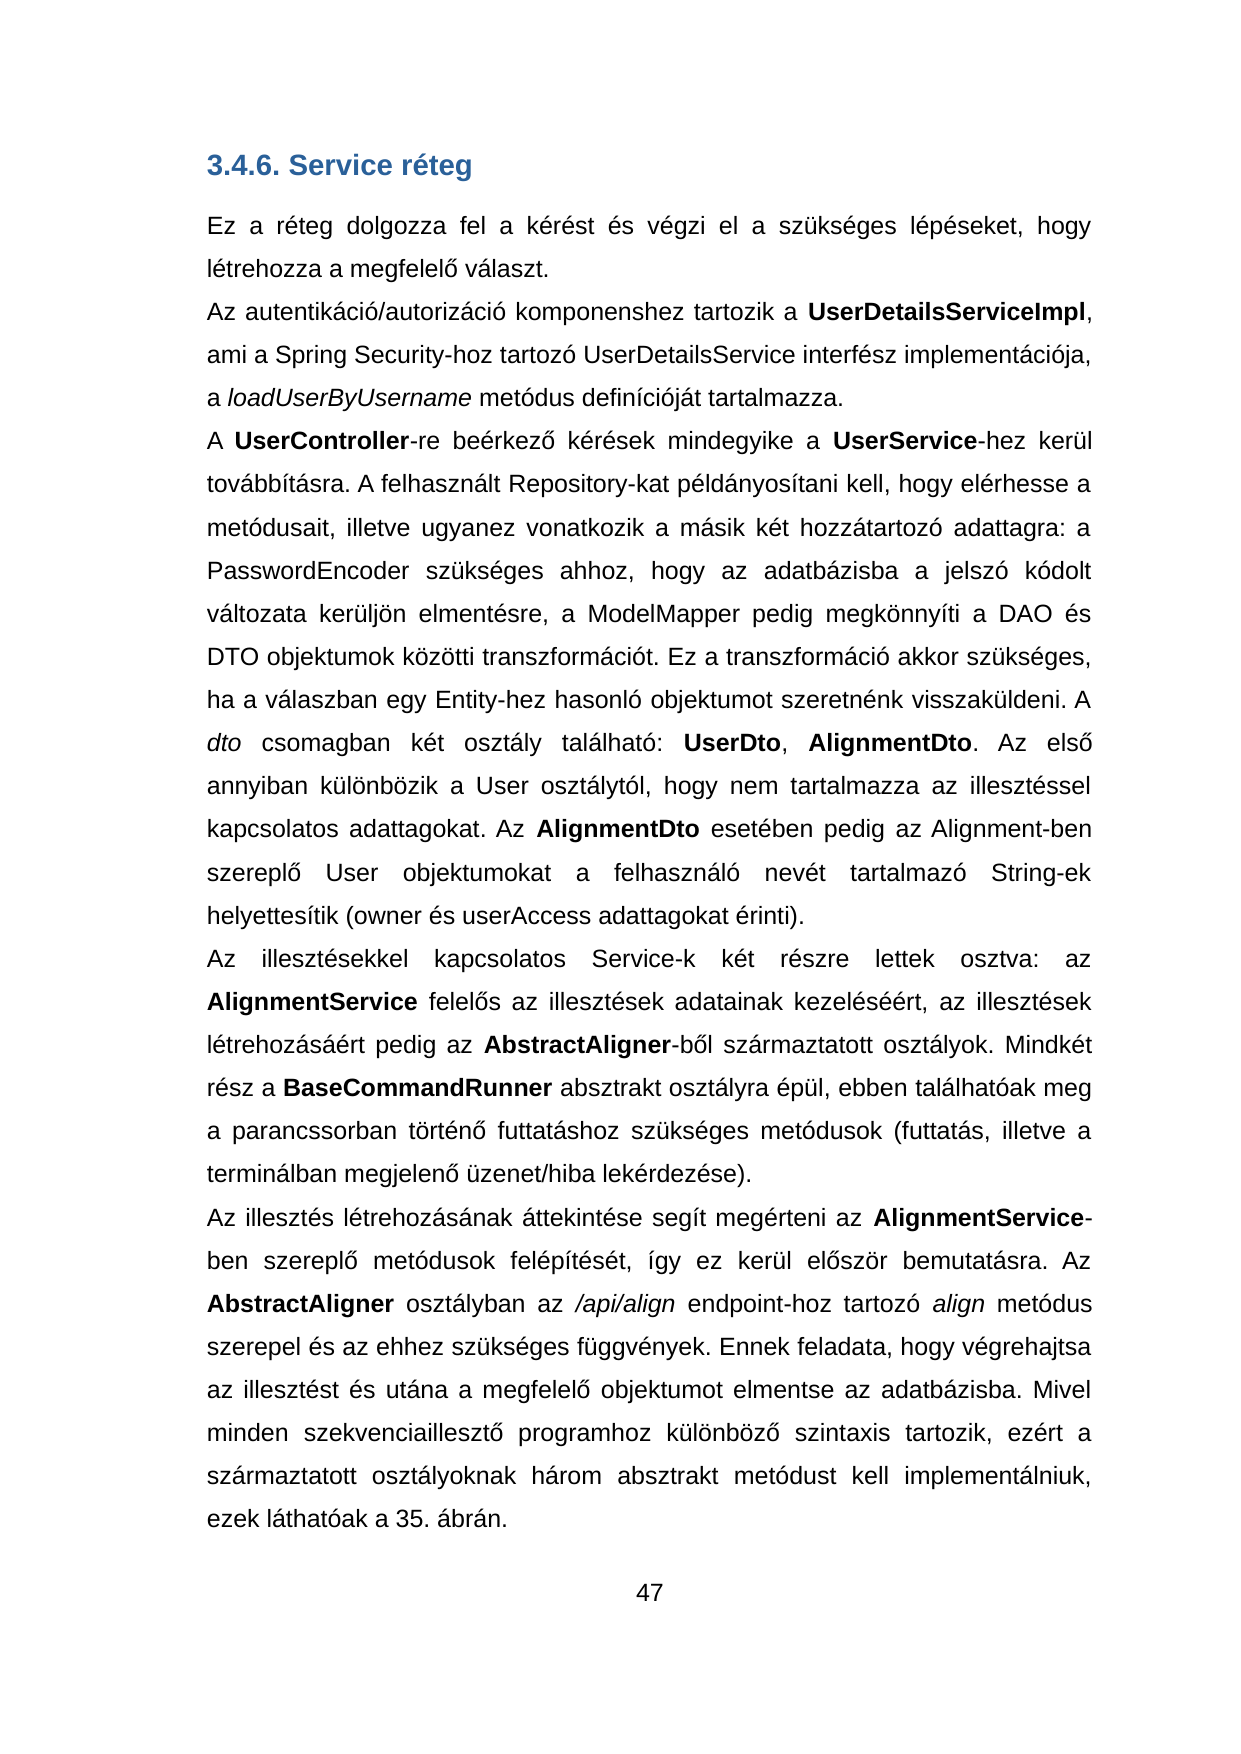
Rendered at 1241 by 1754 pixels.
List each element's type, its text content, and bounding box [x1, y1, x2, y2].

text Az illesztés létrehozásának áttekintése segít megérteni az AlignmentService-ben szereplő metódusok felépítését, így ez kerül először bemutatásra. Az AbstractAligner osztályban az /api/align endpoint-hoz tartozó align metódus szerepel és az ehhez szükséges függvények. Ennek feladata, hogy végrehajtsa az illesztést és utána a megfelelő objektumot elmentse az adatbázisba. Mivel minden szekvenciaillesztő programhoz különböző szintaxis tartozik, ezért a származtatott osztályoknak három absztrakt metódust kell implementálniuk, ezek láthatóak a 35. ábrán. [207, 1202, 1093, 1533]
subtitle Service réteg [207, 148, 1093, 181]
text A UserController-re beérkező kérések mindegyike a UserService-hez kerül továbbításra. A felhasznált Repository-kat példányosítani kell, hogy elérhesse a metódusait, illetve ugyanez vonatkozik a másik két hozzátartozó adattagra: a PasswordEncoder szükséges ahhoz, hogy az adatbázisba a jelszó kódolt változata kerüljön elmentésre, a ModelMapper pedig megkönnyíti a DAO és DTO objektumok közötti transzformációt. Ez a transzformáció akkor szükséges, ha a válaszban egy Entity-hez hasonló objektumot szeretnénk visszaküldeni. A dto csomagban két osztály található: UserDto, AlignmentDto. Az első annyiban különbözik a User osztálytól, hogy nem tartalmazza az illesztéssel kapcsolatos adattagokat. Az AlignmentDto esetében pedig az Alignment-ben szereplő User objektumokat a felhasználó nevét tartalmazó String-ek helyettesítik (owner és userAccess adattagokat érinti). [207, 426, 1093, 929]
text Az autentikáció/autorizáció komponenshez tartozik a UserDetailsServiceImpl, ami a Spring Security-hoz tartozó UserDetailsService interfész implementációja, a loadUserByUsername metódus definícióját tartalmazza. [207, 297, 1093, 412]
text Az illesztésekkel kapcsolatos Service-k két részre lettek osztva: az AlignmentService felelős az illesztések adatainak kezeléséért, az illesztések létrehozásáért pedig az AbstractAligner-ből származtatott osztályok. Mindkét rész a BaseCommandRunner absztrakt osztályra épül, ebben találhatóak meg a parancssorban történő futtatáshoz szükséges metódusok (futtatás, illetve a terminálban megjelenő üzenet/hiba lekérdezése). [207, 944, 1093, 1188]
text Ez a réteg dolgozza fel a kérést és végzi el a szükséges lépéseket, hogy létrehozza a megfelelő választ. [207, 211, 1093, 282]
